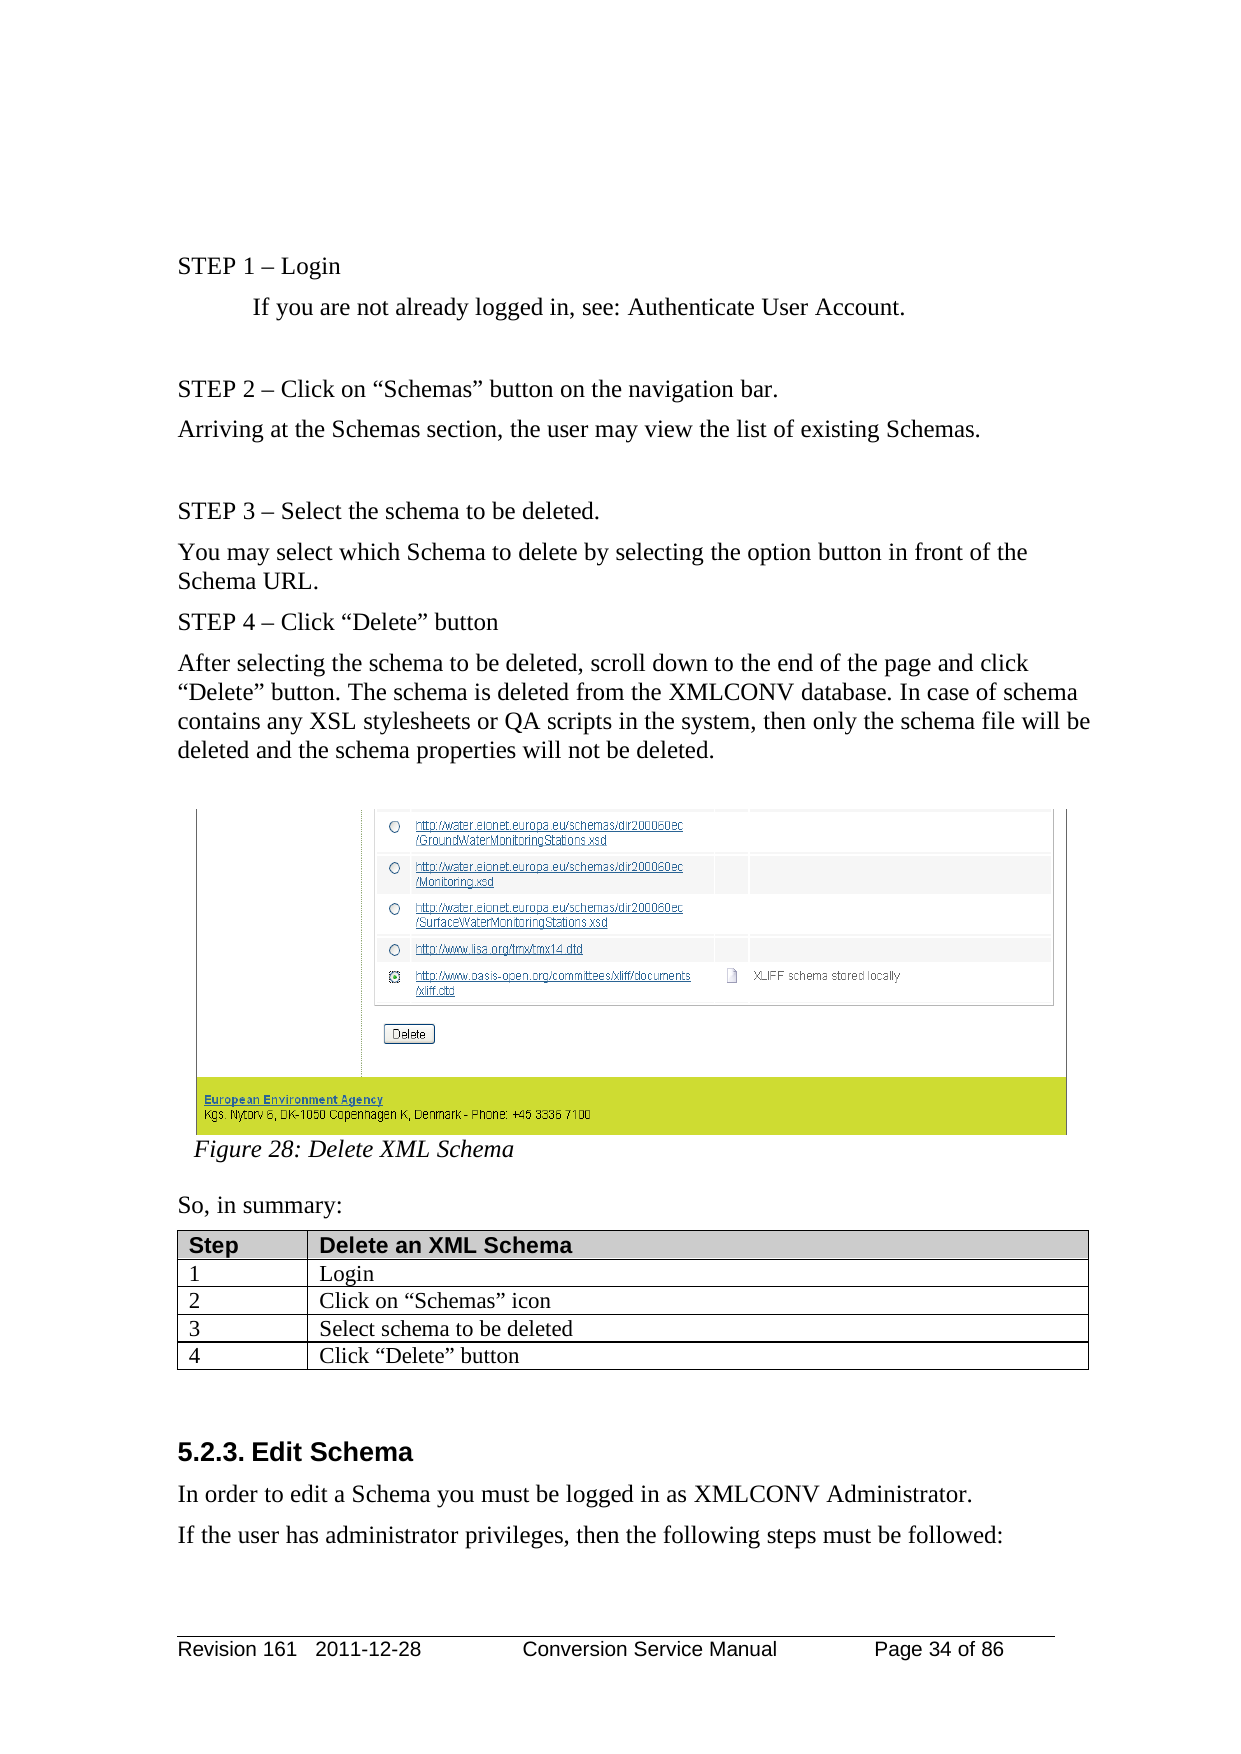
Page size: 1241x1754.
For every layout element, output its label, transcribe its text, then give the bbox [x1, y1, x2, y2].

text STEP 3 – Select the schema to be deleted. [177, 496, 1092, 525]
table_cell 2 [178, 1287, 307, 1314]
text STEP 4 – Click “Delete” button [177, 607, 1092, 636]
table_cell Login [308, 1260, 1088, 1286]
text In order to edit a Schema you must be logged in as XMLCONV Administrator. [177, 1479, 1092, 1508]
text If the user has administrator privileges, then the following steps must be followed: [177, 1520, 1092, 1549]
subtitle Edit Schema [177, 1436, 1092, 1467]
table_cell Select schema to be deleted [308, 1315, 1088, 1341]
table_cell 1 [178, 1260, 307, 1286]
text STEP 2 – Click on “Schemas” button on the navigation bar. [177, 373, 1092, 403]
text Arriving at the Schemas section, the user may view the list of existing Schemas. [177, 414, 1092, 443]
text You may select which Schema to delete by selecting the option button in front of the Schema URL. [177, 537, 1092, 595]
text If you are not already logged in, see: Authenticate User Account. [177, 292, 1092, 321]
text So, in summary: [177, 1189, 1092, 1219]
table_cell 4 [178, 1343, 307, 1369]
text Figure 28: Delete XML Schema [194, 1135, 1068, 1163]
table_header Delete an XML Schema [308, 1231, 1088, 1258]
table_cell 3 [178, 1315, 307, 1341]
table_cell Click “Delete” button [308, 1343, 1088, 1369]
table_header Step [178, 1231, 307, 1258]
text STEP 1 – Login [177, 251, 1092, 280]
table_cell Click on “Schemas” icon [308, 1287, 1088, 1314]
text After selecting the schema to be deleted, scroll down to the end of the page and click “Delete” button. The schema is deleted from the XMLCONV database. In case of schema contains any XSL stylesheets or QA scripts in the system, then only the schema file will be deleted and the schema properties will not be deleted. [177, 648, 1092, 764]
